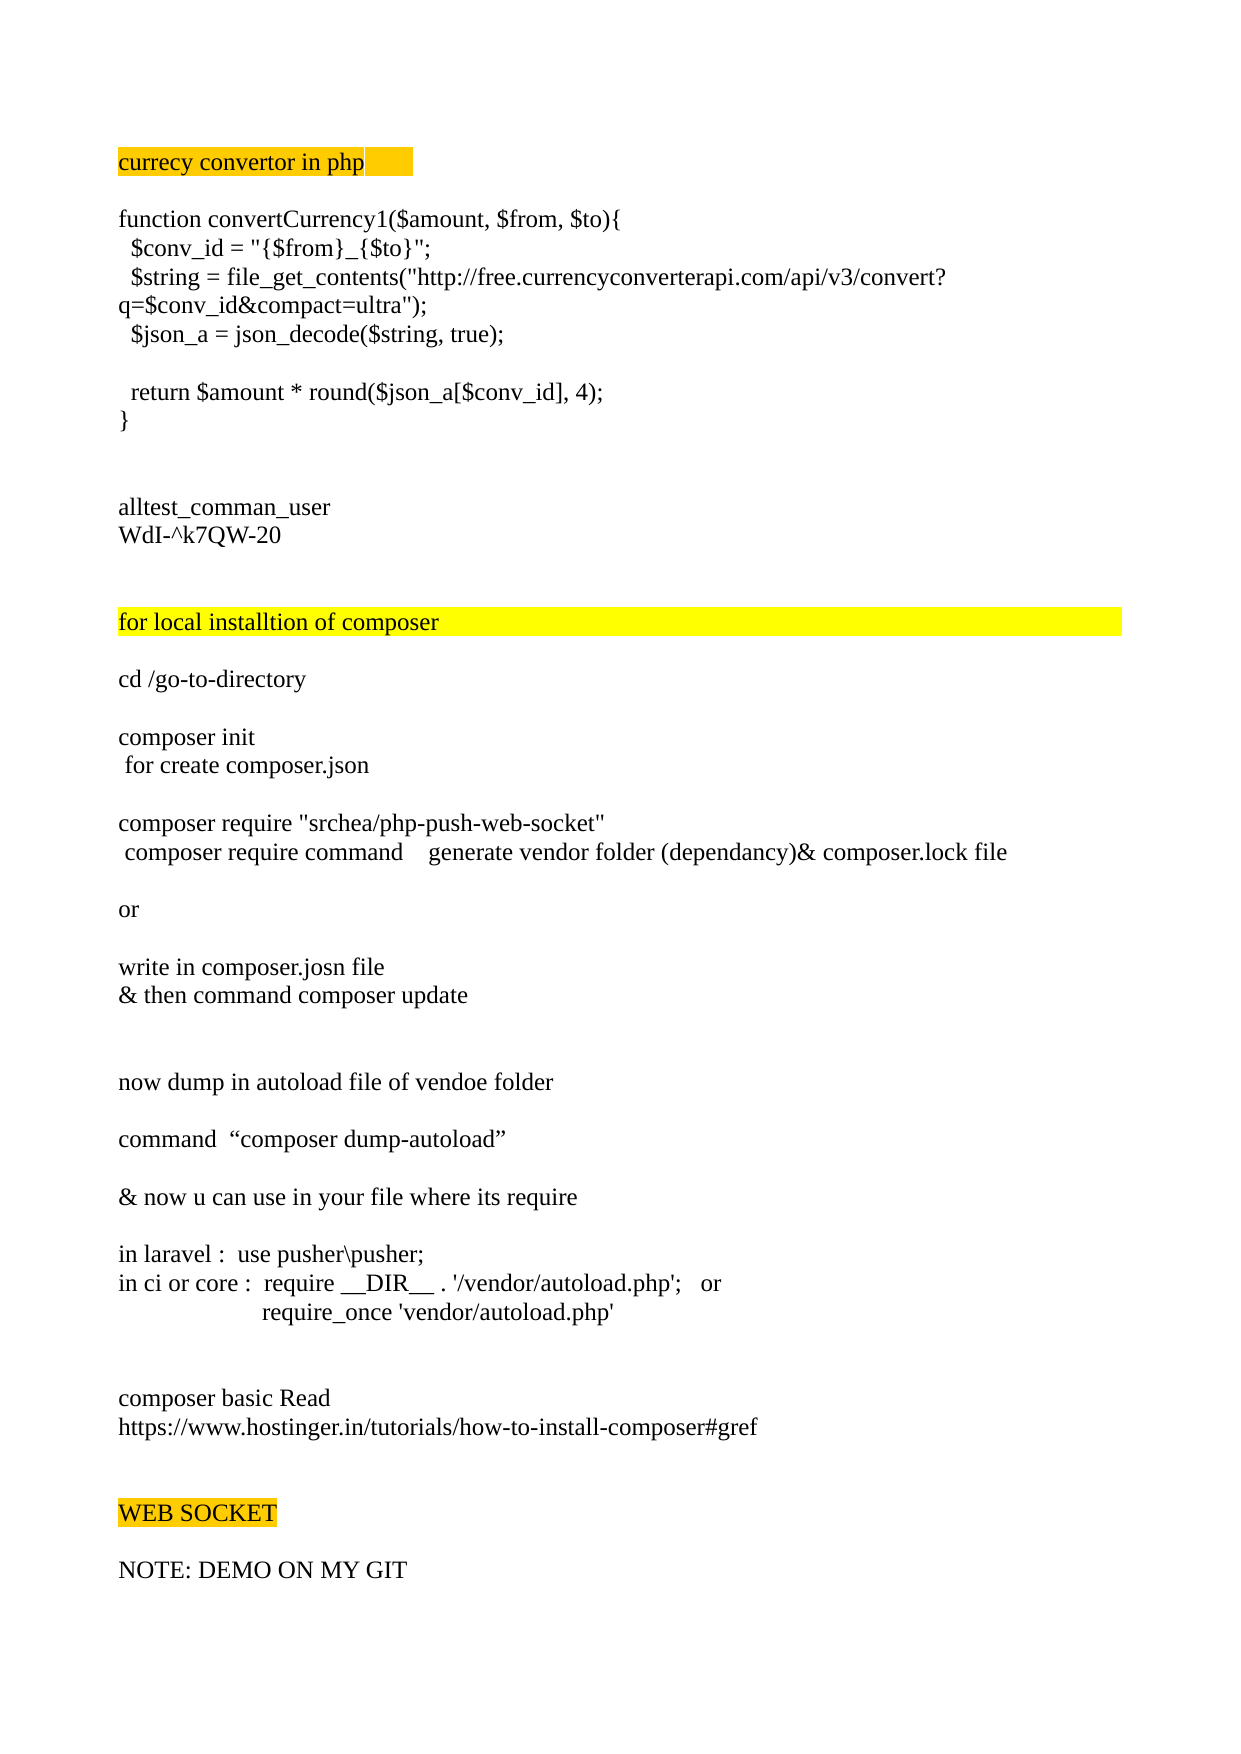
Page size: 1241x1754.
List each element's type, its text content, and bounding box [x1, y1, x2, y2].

text in laravel : use pusher\pusher; [118, 1239, 1122, 1268]
text https://www.hostinger.in/tutorials/how-to-install-composer#gref [118, 1412, 1122, 1441]
text WEB SOCKET [118, 1498, 1122, 1527]
text write in composer.josn file [118, 952, 1122, 981]
text $conv_id = "{$from}_{$to}"; [118, 233, 1122, 262]
text return $amount * round($json_a[$conv_id], 4); [118, 377, 1122, 406]
text require_once 'vendor/autoload.php' [118, 1297, 1122, 1326]
text composer init [118, 722, 1122, 751]
text for create composer.json [118, 751, 1122, 779]
text command “composer dump-autoload” [118, 1124, 1122, 1153]
text now dump in autoload file of vendoe folder [118, 1067, 1122, 1096]
text for local installtion of composer [118, 607, 1122, 636]
text WdI-^k7QW-20 [118, 521, 1122, 549]
text function convertCurrency1($amount, $from, $to){ [118, 204, 1122, 233]
text & then command composer update [118, 981, 1122, 1009]
text cd /go-to-directory [118, 664, 1122, 693]
text & now u can use in your file where its require [118, 1182, 1122, 1211]
text NOTE: DEMO ON MY GIT [118, 1556, 1122, 1584]
text composer basic Read [118, 1383, 1122, 1412]
text currecy convertor in php [118, 147, 1122, 176]
text or [118, 894, 1122, 923]
text alltest_comman_user [118, 492, 1122, 521]
text } [118, 406, 1122, 434]
text in ci or core : require __DIR__ . '/vendor/autoload.php'; or [118, 1268, 1122, 1297]
text $string = file_get_contents("http://free.currencyconverterapi.com/api/v3/convert?q=$conv_id&compact=ultra"); [118, 262, 1122, 319]
text $json_a = json_decode($string, true); [118, 319, 1122, 348]
text composer require "srchea/php-push-web-socket" [118, 808, 1122, 837]
text composer require command generate vendor folder (dependancy)& composer.lock file [118, 837, 1122, 866]
